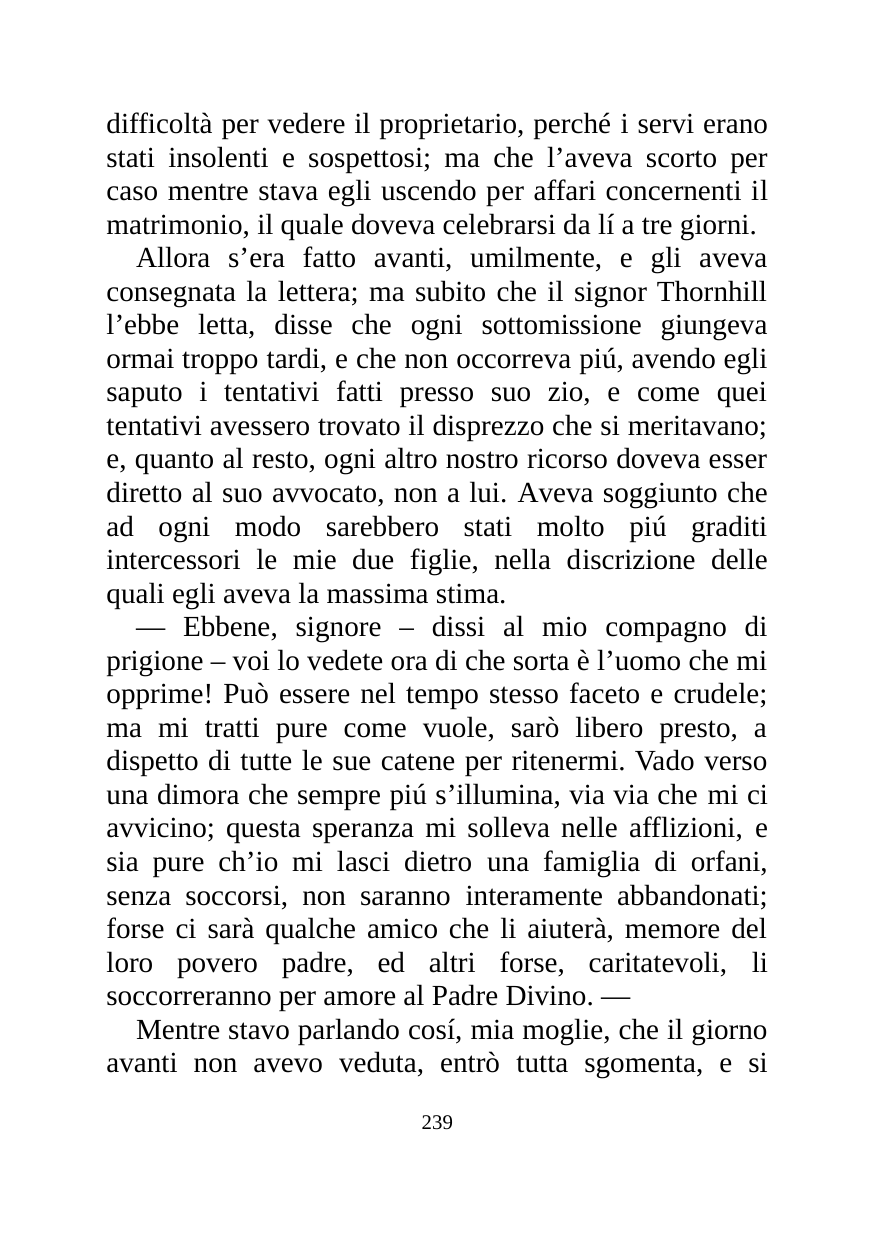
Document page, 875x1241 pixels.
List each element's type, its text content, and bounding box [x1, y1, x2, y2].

text difficoltà per vedere il proprietario, perché i servi erano stati insolenti e sospettosi; ma che l’aveva scorto per caso mentre stava egli uscendo per affari concernenti il matrimonio, il quale doveva celebrarsi da lí a tre giorni. [106, 106, 768, 240]
text Mentre stavo parlando cosí, mia moglie, che il giorno avanti non avevo veduta, entrò tutta sgomenta, e si [106, 1012, 768, 1079]
text Allora s’era fatto avanti, umilmente, e gli aveva consegnata la lettera; ma subito che il signor Thornhill l’ebbe letta, disse che ogni sottomissione giungeva ormai troppo tardi, e che non occorreva piú, avendo egli saputo i tentativi fatti presso suo zio, e come quei tentativi avessero trovato il disprezzo che si meritavano; e, quanto al resto, ogni altro nostro ricorso doveva esser diretto al suo avvocato, non a lui. Aveva soggiunto che ad ogni modo sarebbero stati molto piú graditi intercessori le mie due figlie, nella discrizione delle quali egli aveva la massima stima. [106, 240, 768, 609]
text — Ebbene, signore ‒ dissi al mio compagno di prigione ‒ voi lo vedete ora di che sorta è l’uomo che mi opprime! Può essere nel tempo stesso faceto e crudele; ma mi tratti pure come vuole, sarò libero presto, a dispetto di tutte le sue catene per ritenermi. Vado verso una dimora che sempre piú s’illumina, via via che mi ci avvicino; questa speranza mi solleva nelle afflizioni, e sia pure ch’io mi lasci dietro una famiglia di orfani, senza soccorsi, non saranno interamente abbandonati; forse ci sarà qualche amico che li aiuterà, memore del loro povero padre, ed altri forse, caritatevoli, li soccorreranno per amore al Padre Divino. — [106, 609, 768, 1012]
